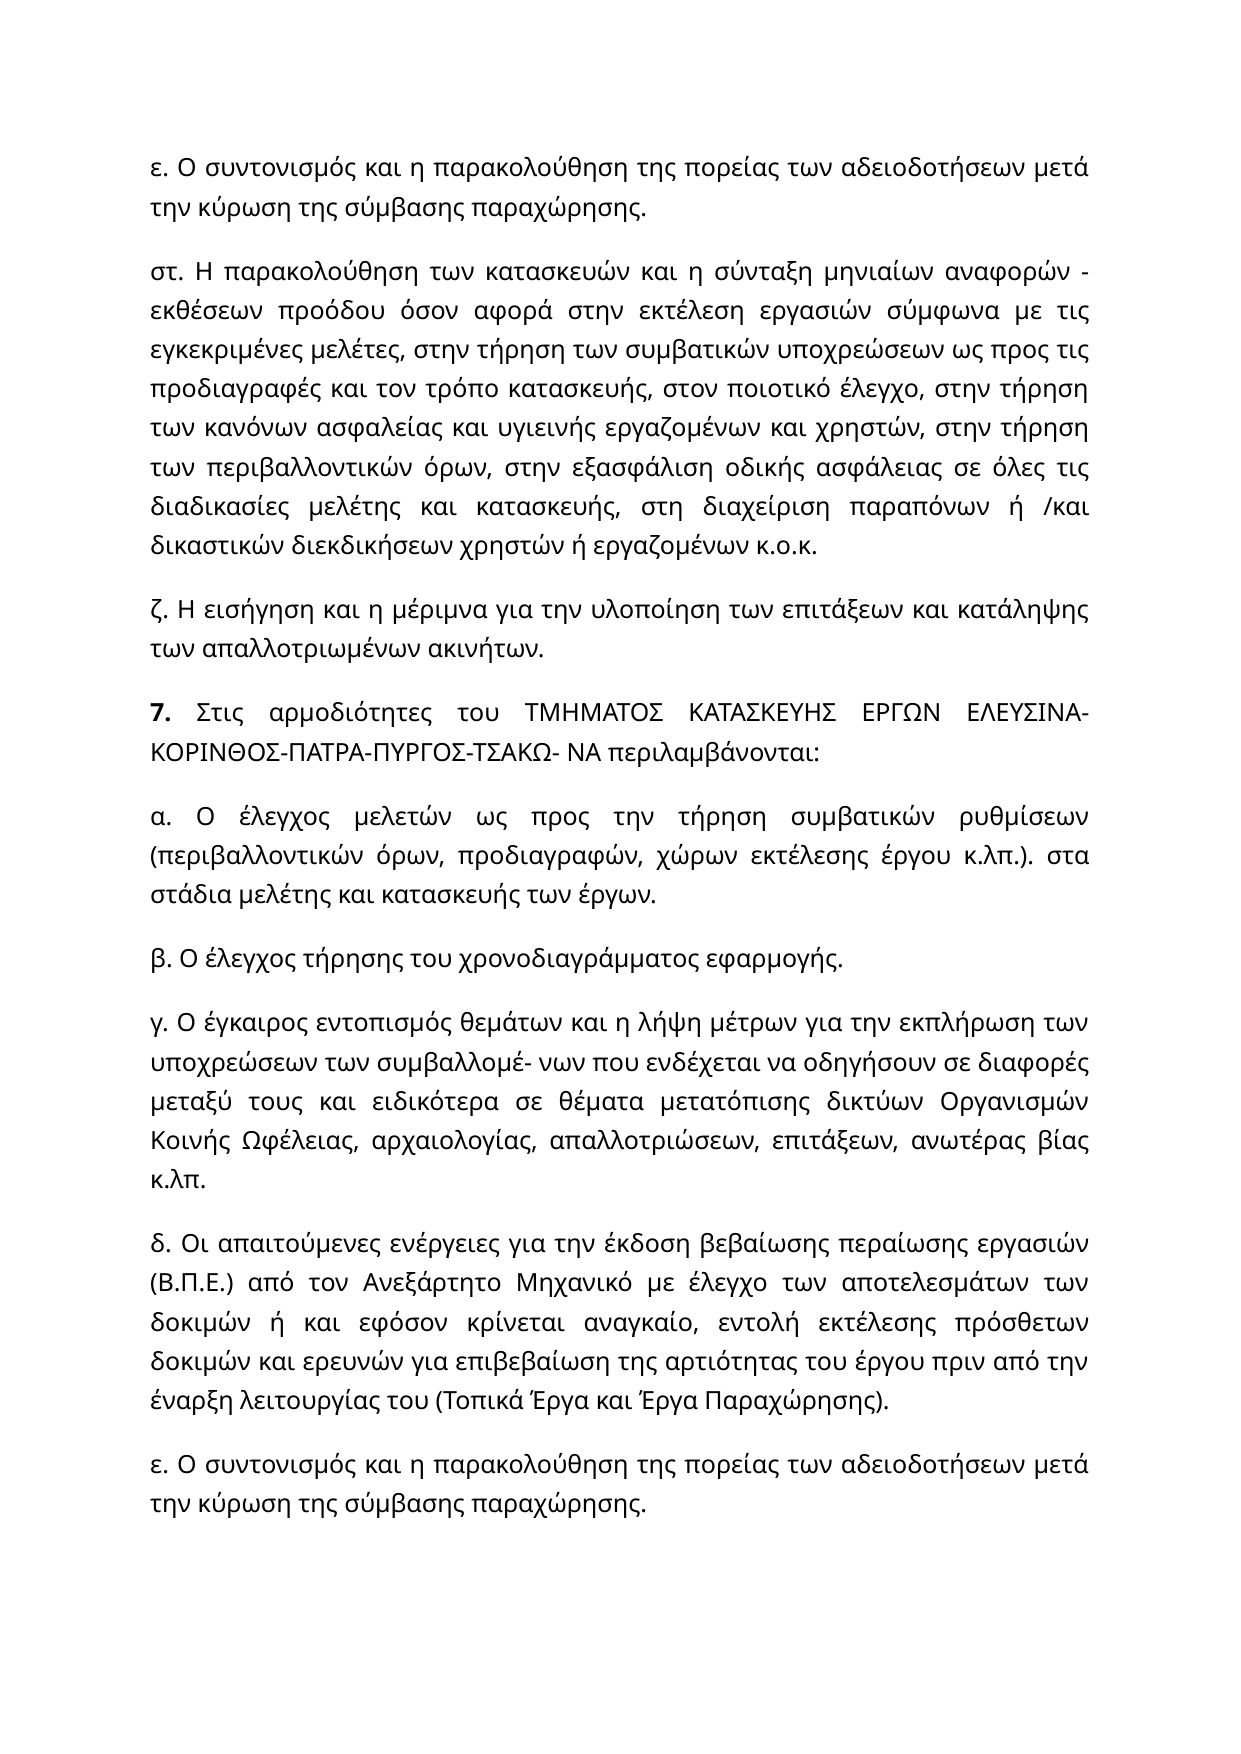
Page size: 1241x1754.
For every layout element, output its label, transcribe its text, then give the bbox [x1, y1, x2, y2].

text δ. Οι απαιτούμενες ενέργειες για την έκδοση βεβαίωσης περαίωσης εργασιών (Β.Π.Ε.) από τον Ανεξάρτητο Μηχανικό με έλεγχο των αποτελεσμάτων των δοκιμών ή και εφόσον κρίνεται αναγκαίο, εντολή εκτέλεσης πρόσθετων δοκιμών και ερευνών για επιβεβαίωση της αρτιότητας του έργου πριν από την έναρξη λειτουργίας του (Τοπικά Έργα και Έργα Παραχώρησης). [150, 1226, 1090, 1417]
text α. Ο έλεγχος μελετών ως προς την τήρηση συμβατικών ρυθμίσεων (περιβαλλοντικών όρων, προδιαγραφών, χώρων εκτέλεσης έργου κ.λπ.). στα στάδια μελέτης και κατασκευής των έργων. [150, 798, 1090, 911]
text β. Ο έλεγχος τήρησης του χρονοδιαγράμματος εφαρμογής. [150, 941, 1090, 975]
text ζ. Η εισήγηση και η μέριμνα για την υλοποίηση των επιτάξεων και κατάληψης των απαλλοτριωμένων ακινήτων. [150, 592, 1090, 665]
text ε. Ο συντονισμός και η παρακολούθηση της πορείας των αδειοδοτήσεων μετά την κύρωση της σύμβασης παραχώρησης. [150, 150, 1090, 223]
text γ. Ο έγκαιρος εντοπισμός θεμάτων και η λήψη μέτρων για την εκπλήρωση των υποχρεώσεων των συμβαλλομέ- νων που ενδέχεται να οδηγήσουν σε διαφορές μεταξύ τους και ειδικότερα σε θέματα μετατόπισης δικτύων Οργανισμών Κοινής Ωφέλειας, αρχαιολογίας, απαλλοτριώσεων, επιτάξεων, ανωτέρας βίας κ.λπ. [150, 1005, 1090, 1196]
text ε. Ο συντονισμός και η παρακολούθηση της πορείας των αδειοδοτήσεων μετά την κύρωση της σύμβασης παραχώρησης. [150, 1447, 1090, 1520]
text στ. Η παρακολούθηση των κατασκευών και η σύνταξη μηνιαίων αναφορών - εκθέσεων προόδου όσον αφορά στην εκτέλεση εργασιών σύμφωνα με τις εγκεκριμένες μελέτες, στην τήρηση των συμβατικών υποχρεώσεων ως προς τις προδιαγραφές και τον τρόπο κατασκευής, στον ποιοτικό έλεγχο, στην τήρηση των κανόνων ασφαλείας και υγιεινής εργαζομένων και χρηστών, στην τήρηση των περιβαλλοντικών όρων, στην εξασφάλιση οδικής ασφάλειας σε όλες τις διαδικασίες μελέτης και κατασκευής, στη διαχείριση παραπόνων ή /και δικαστικών διεκδικήσεων χρηστών ή εργαζομένων κ.ο.κ. [150, 253, 1090, 562]
text 7. Στις αρμοδιότητες του ΤΜΗΜΑΤΟΣ ΚΑΤΑΣΚΕΥΗΣ ΕΡΓΩΝ ΕΛΕΥΣΙΝΑ-ΚΟΡΙΝΘΟΣ-ΠΑΤΡΑ-ΠΥΡΓΟΣ-ΤΣΑΚΩ- ΝΑ περιλαμβάνονται: [150, 695, 1090, 768]
